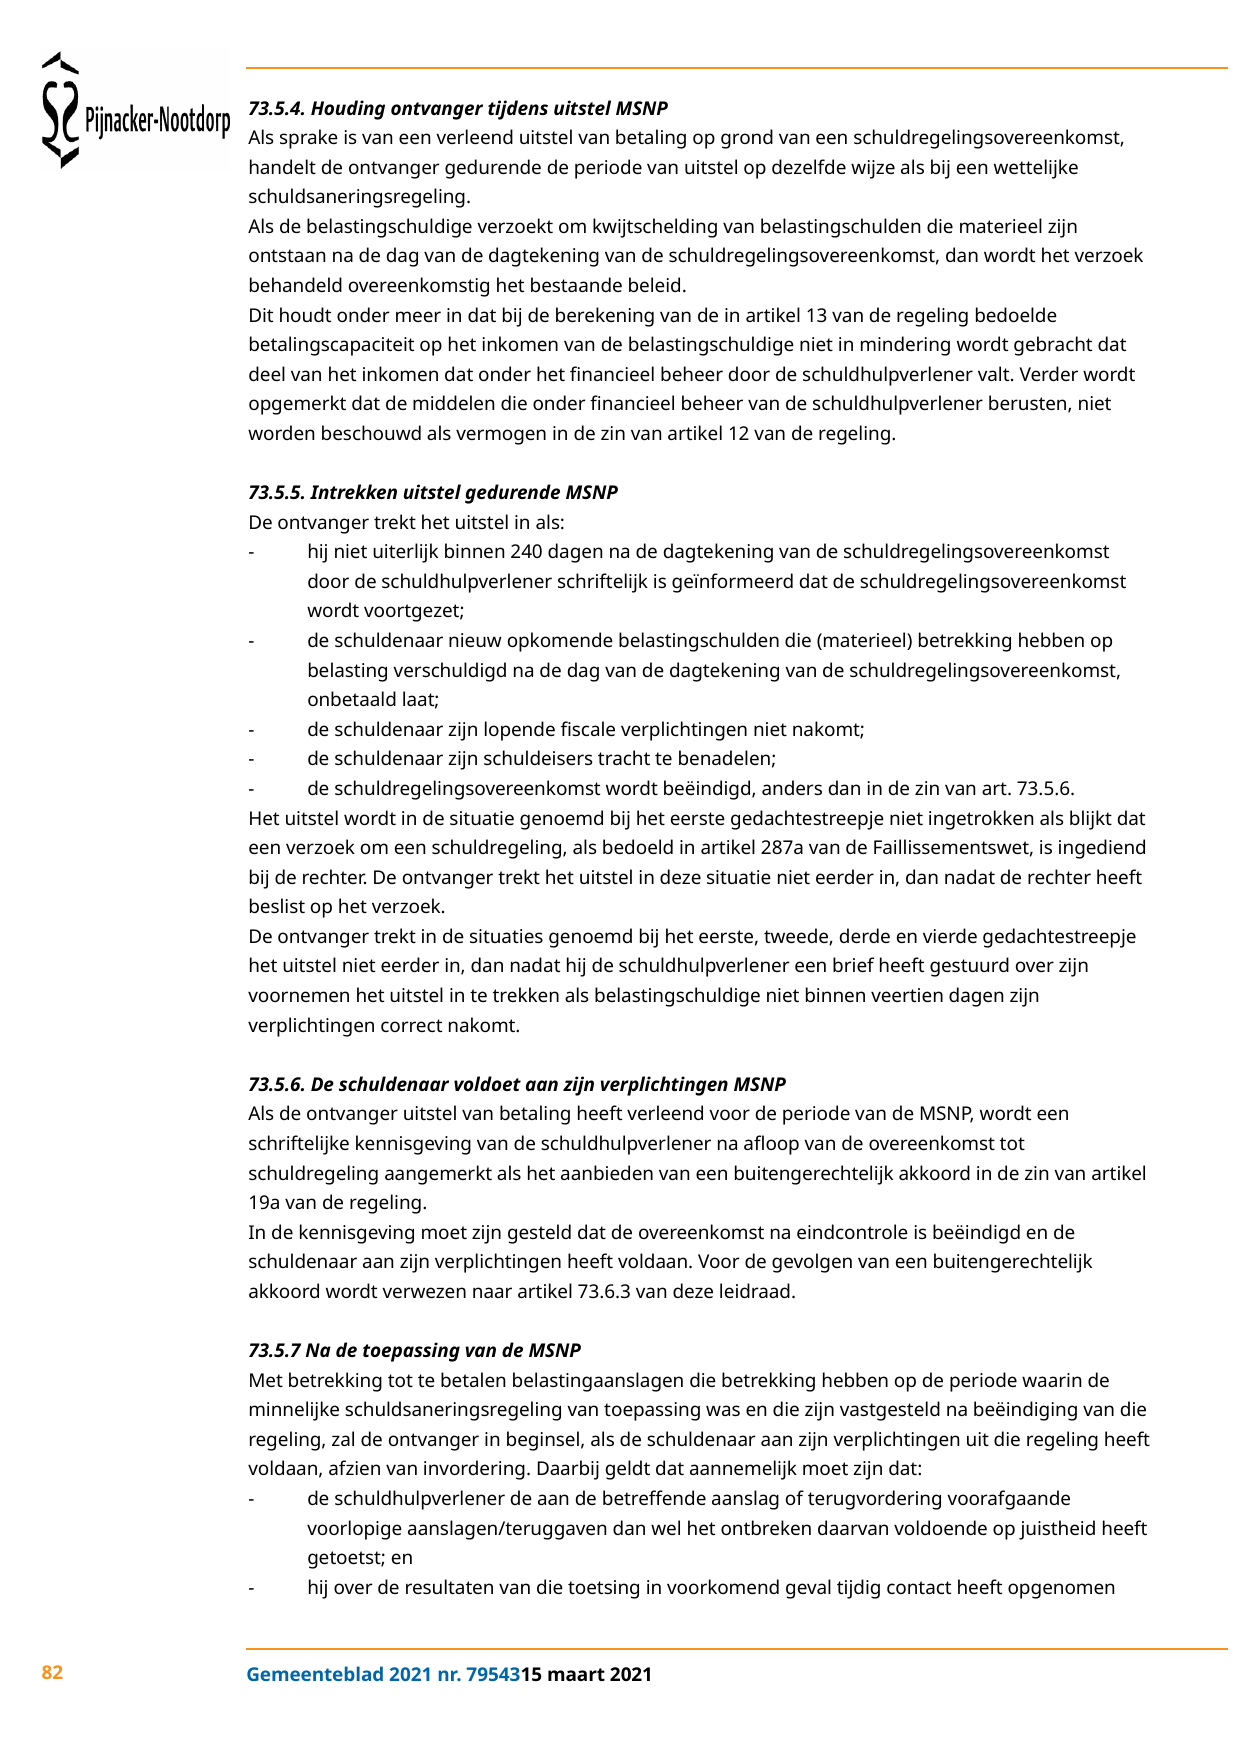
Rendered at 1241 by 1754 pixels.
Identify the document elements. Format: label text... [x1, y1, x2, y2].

text 73.5.5. Intrekken uitstel gedurende MSNP [248, 479, 1152, 505]
text Als de ontvanger uitstel van betaling heeft verleend voor de periode van de MSNP, wordt een schriftelijke kennisgeving van de schuldhulpverlener na afloop van de overeenkomst tot schuldregeling aangemerkt als het aanbieden van een buitengerechtelijk akkoord in de zin van artikel 19a van de regeling. [248, 1101, 1152, 1215]
list de schuldregelingsovereenkomst wordt beëindigd, anders dan in de zin van art. 73.5.6. [248, 775, 1152, 801]
text Als de belastingschuldige verzoekt om kwijtschelding van belastingschulden die materieel zijn ontstaan na de dag van de dagtekening van de schuldregelingsovereenkomst, dan wordt het verzoek behandeld overeenkomstig het bestaande beleid. [248, 213, 1152, 298]
text Dit houdt onder meer in dat bij de berekening van de in artikel 13 van de regeling bedoelde betalingscapaciteit op het inkomen van de belastingschuldige niet in mindering wordt gebracht dat deel van het inkomen dat onder het financieel beheer door de schuldhulpverlener valt. Verder wordt opgemerkt dat de middelen die onder financieel beheer van de schuldhulpverlener berusten, niet worden beschouwd als vermogen in de zin van artikel 12 van de regeling. [248, 302, 1152, 446]
text Het uitstel wordt in de situatie genoemd bij het eerste gedachtestreepje niet ingetrokken als blijkt dat een verzoek om een schuldregeling, als bedoeld in artikel 287a van de Faillissementswet, is ingediend bij de rechter. De ontvanger trekt het uitstel in deze situatie niet eerder in, dan nadat de rechter heeft beslist op het verzoek. [248, 805, 1152, 919]
text 73.5.6. De schuldenaar voldoet aan zijn verplichtingen MSNP [248, 1071, 1152, 1097]
text De ontvanger trekt het uitstel in als: [248, 509, 1152, 535]
list de schuldhulpverlener de aan de betreffende aanslag of terugvordering voorafgaande voorlopige aanslagen/teruggaven dan wel het ontbreken daarvan voldoende op juistheid heeft getoetst; en [248, 1485, 1152, 1570]
text Als sprake is van een verleend uitstel van betaling op grond van een schuldregelingsovereenkomst, handelt de ontvanger gedurende de periode van uitstel op dezelfde wijze als bij een wettelijke schuldsaneringsregeling. [248, 124, 1152, 209]
text In de kennisgeving moet zijn gesteld dat de overeenkomst na eindcontrole is beëindigd en de schuldenaar aan zijn verplichtingen heeft voldaan. Voor de gevolgen van een buitengerechtelijk akkoord wordt verwezen naar artikel 73.6.3 van deze leidraad. [248, 1219, 1152, 1304]
list hij niet uiterlijk binnen 240 dagen na de dagtekening van de schuldregelingsovereenkomst door de schuldhulpverlener schriftelijk is geïnformeerd dat de schuldregelingsovereenkomst wordt voortgezet; [248, 538, 1152, 623]
text 73.5.4. Houding ontvanger tijdens uitstel MSNP [248, 95, 1152, 121]
text Met betrekking tot te betalen belastingaanslagen die betrekking hebben op de periode waarin de minnelijke schuldsaneringsregeling van toepassing was en die zijn vastgesteld na beëindiging van die regeling, zal de ontvanger in beginsel, als de schuldenaar aan zijn verplichtingen uit die regeling heeft voldaan, afzien van invordering. Daarbij geldt dat aannemelijk moet zijn dat: [248, 1367, 1152, 1481]
text 73.5.7 Na de toepassing van de MSNP [248, 1337, 1152, 1363]
list hij over de resultaten van die toetsing in voorkomend geval tijdig contact heeft opgenomen [248, 1574, 1152, 1600]
list de schuldenaar nieuw opkomende belastingschulden die (materieel) betrekking hebben op belasting verschuldigd na de dag van de dagtekening van de schuldregelingsovereenkomst, onbetaald laat; [248, 627, 1152, 712]
list de schuldenaar zijn schuldeisers tracht te benadelen; [248, 746, 1152, 771]
list de schuldenaar zijn lopende fiscale verplichtingen niet nakomt; [248, 716, 1152, 742]
picture [41, 47, 231, 172]
text De ontvanger trekt in de situaties genoemd bij het eerste, tweede, derde en vierde gedachtestreepje het uitstel niet eerder in, dan nadat hij de schuldhulpverlener een brief heeft gestuurd over zijn voornemen het uitstel in te trekken als belastingschuldige niet binnen veertien dagen zijn verplichtingen correct nakomt. [248, 923, 1152, 1038]
